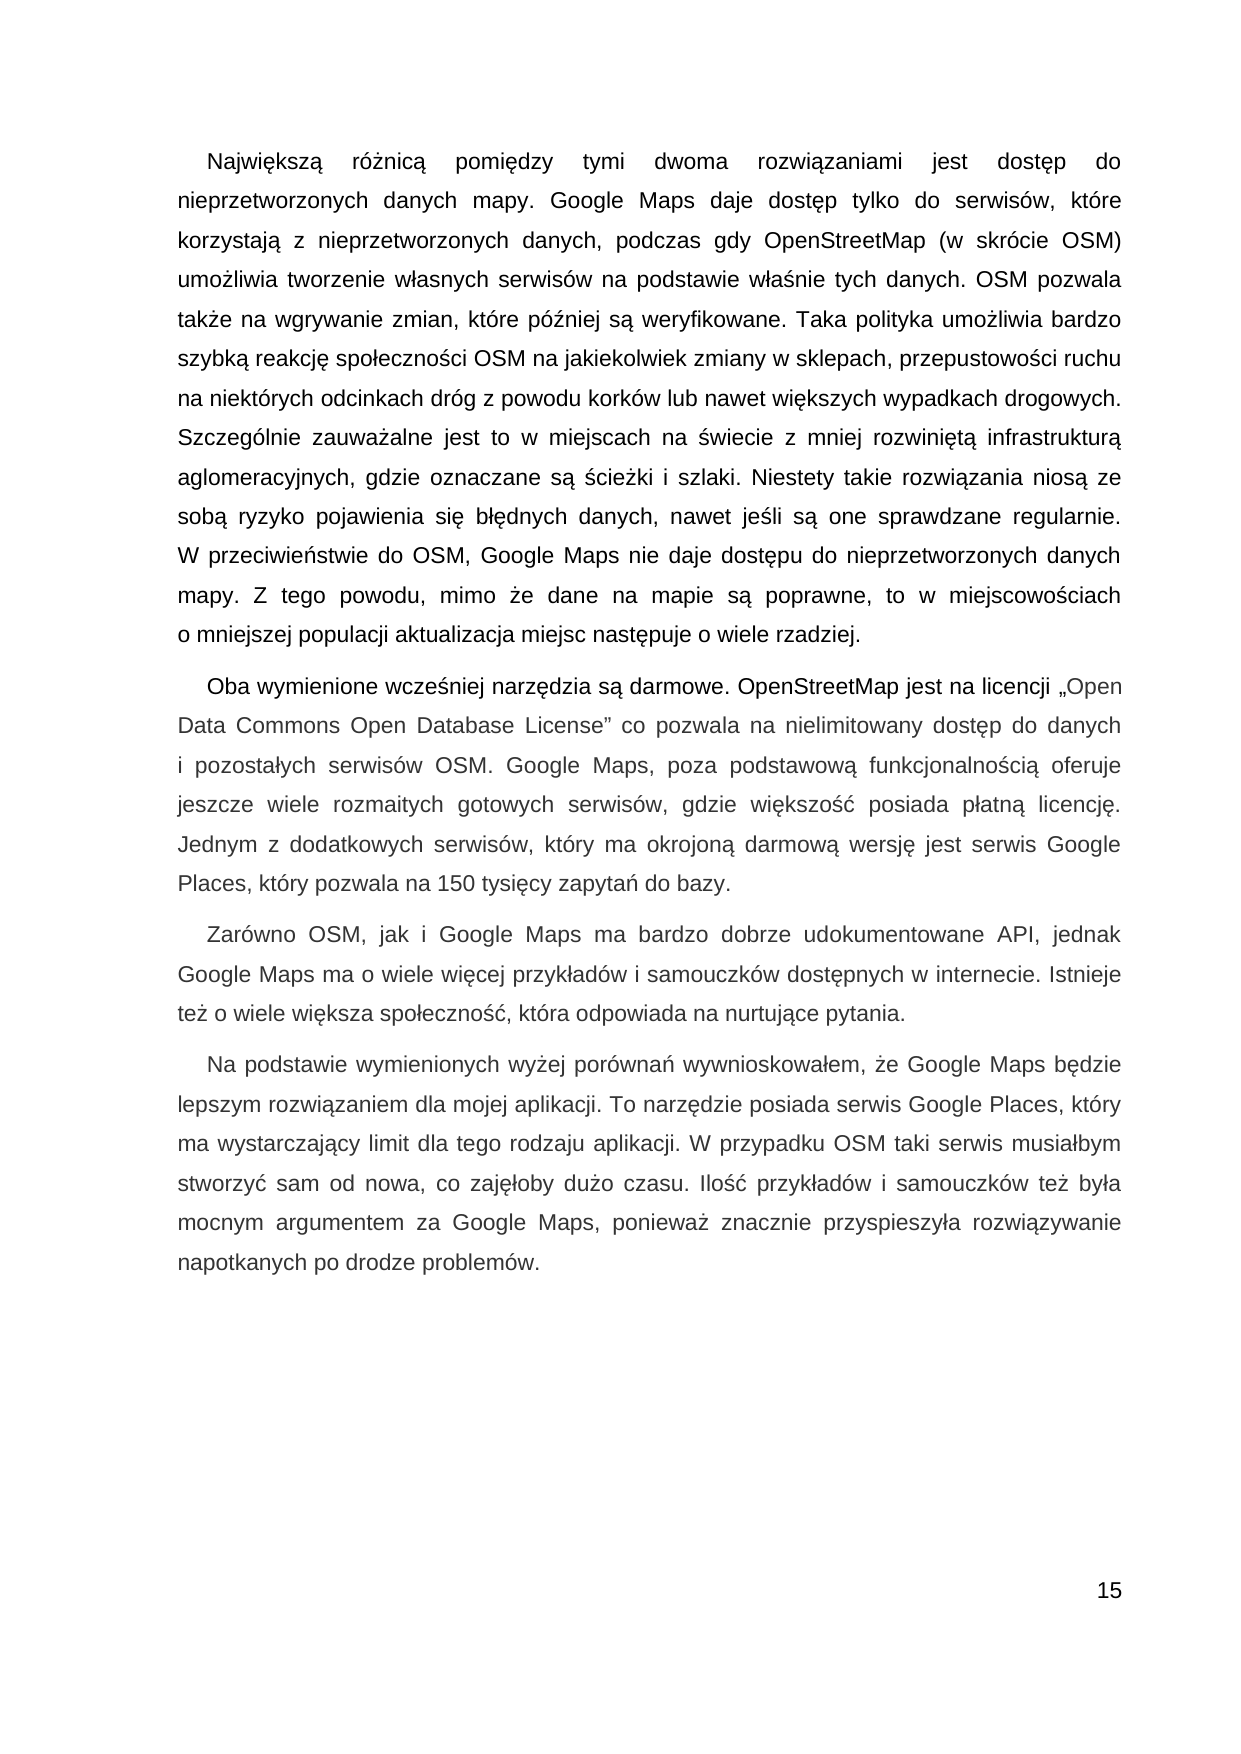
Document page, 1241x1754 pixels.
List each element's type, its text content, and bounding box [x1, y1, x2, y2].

text Oba wymienione wcześniej narzędzia są darmowe. OpenStreetMap jest na licencji „Open Data Commons Open Database License” co pozwala na nielimitowany dostęp do danych i pozostałych serwisów OSM. Google Maps, poza podstawową funkcjonalnością oferuje jeszcze wiele rozmaitych gotowych serwisów, gdzie większość posiada płatną licencję. Jednym z dodatkowych serwisów, który ma okrojoną darmową wersję jest serwis Google Places, który pozwala na 150 tysięcy zapytań do bazy. [177, 673, 1122, 896]
text Największą różnicą pomiędzy tymi dwoma rozwiązaniami jest dostęp do nieprzetworzonych danych mapy. Google Maps daje dostęp tylko do serwisów, które korzystają z nieprzetworzonych danych, podczas gdy OpenStreetMap (w skrócie OSM) umożliwia tworzenie własnych serwisów na podstawie właśnie tych danych. OSM pozwala także na wgrywanie zmian, które później są weryfikowane. Taka polityka umożliwia bardzo szybką reakcję społeczności OSM na jakiekolwiek zmiany w sklepach, przepustowości ruchu na niektórych odcinkach dróg z powodu korków lub nawet większych wypadkach drogowych. Szczególnie zauważalne jest to w miejscach na świecie z mniej rozwiniętą infrastrukturą aglomeracyjnych, gdzie oznaczane są ścieżki i szlaki. Niestety takie rozwiązania niosą ze sobą ryzyko pojawienia się błędnych danych, nawet jeśli są one sprawdzane regularnie. W przeciwieństwie do OSM, Google Maps nie daje dostępu do nieprzetworzonych danych mapy. Z tego powodu, mimo że dane na mapie są poprawne, to w miejscowościach o mniejszej populacji aktualizacja miejsc następuje o wiele rzadziej. [177, 148, 1122, 648]
text Na podstawie wymienionych wyżej porównań wywnioskowałem, że Google Maps będzie lepszym rozwiązaniem dla mojej aplikacji. To narzędzie posiada serwis Google Places, który ma wystarczający limit dla tego rodzaju aplikacji. W przypadku OSM taki serwis musiałbym stworzyć sam od nowa, co zajęłoby dużo czasu. Ilość przykładów i samouczków też była mocnym argumentem za Google Maps, ponieważ znacznie przyspieszyła rozwiązywanie napotkanych po drodze problemów. [177, 1051, 1122, 1275]
text Zarówno OSM, jak i Google Maps ma bardzo dobrze udokumentowane API, jednak Google Maps ma o wiele więcej przykładów i samouczków dostępnych w internecie. Istnieje też o wiele większa społeczność, która odpowiada na nurtujące pytania. [177, 921, 1122, 1027]
